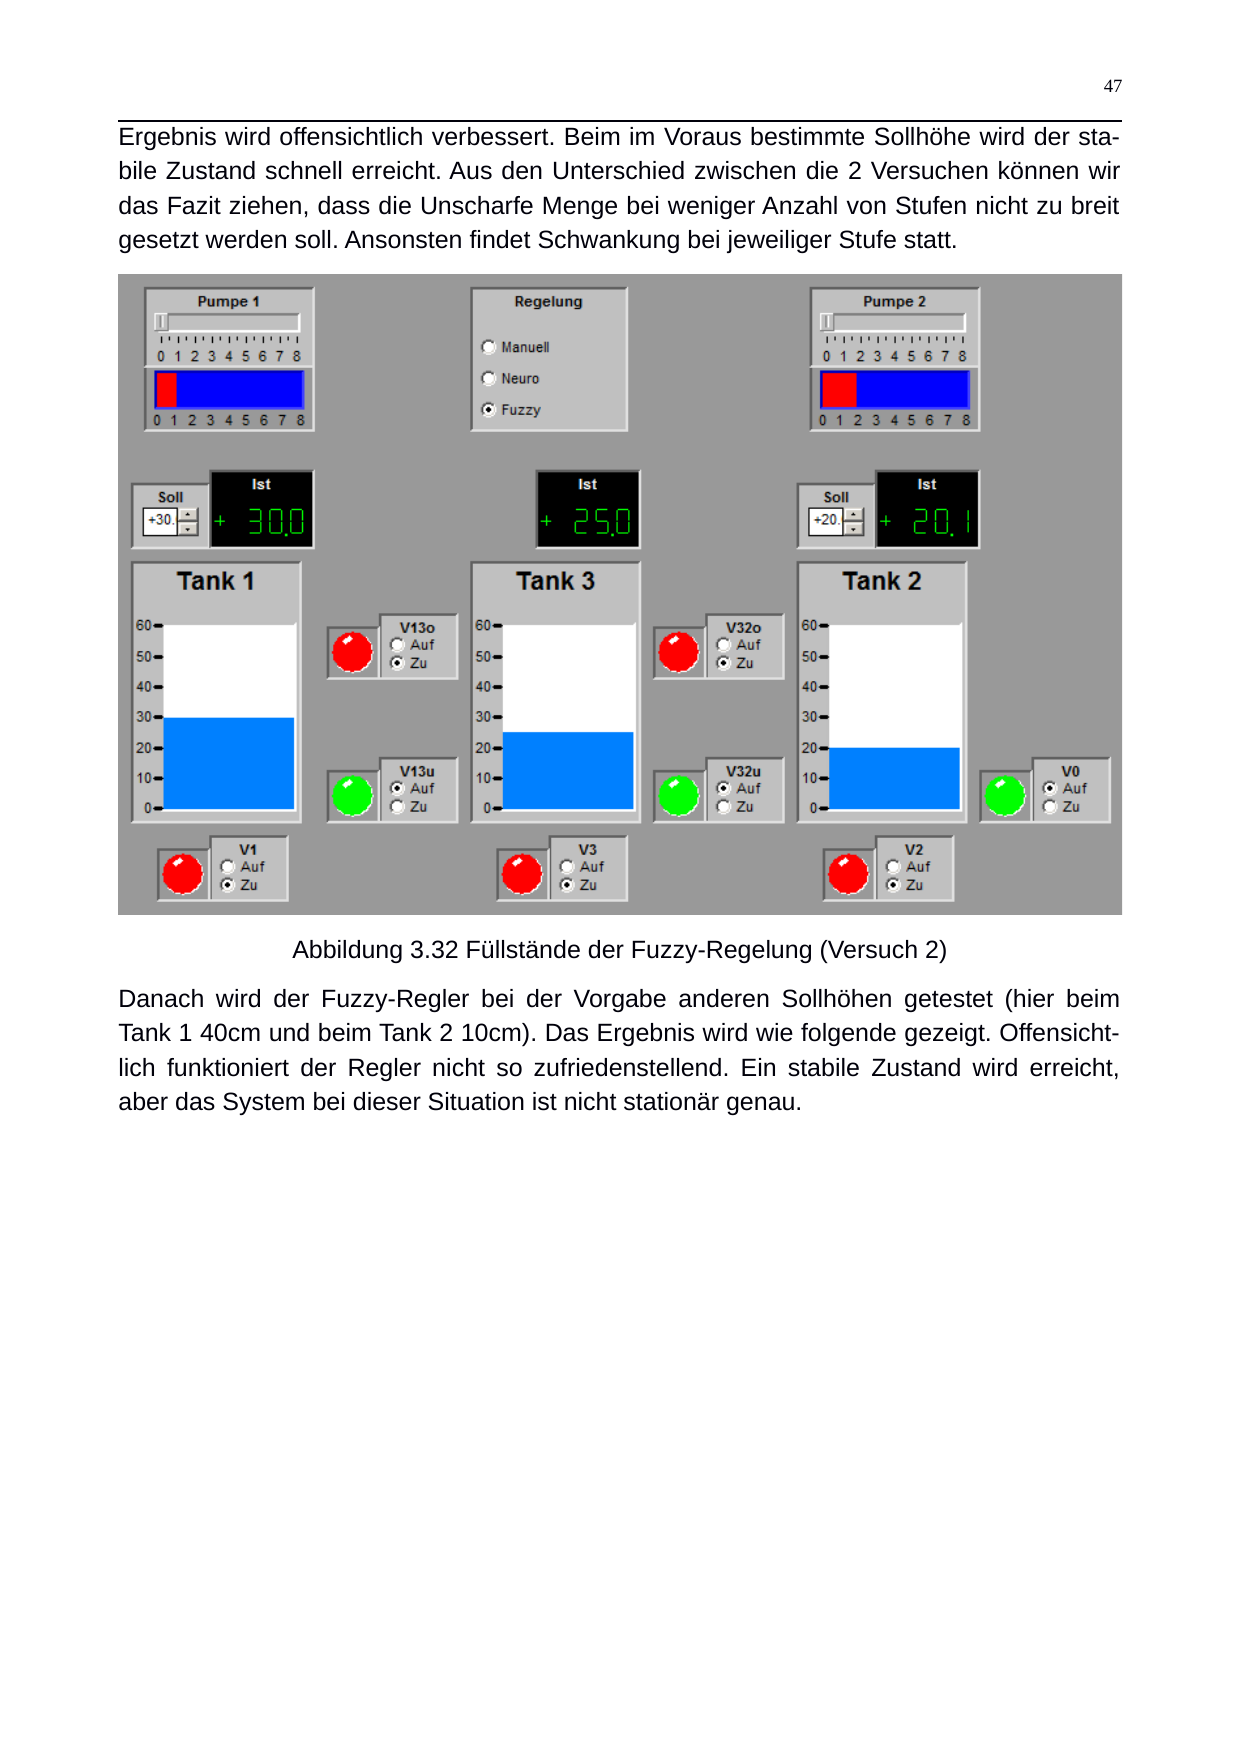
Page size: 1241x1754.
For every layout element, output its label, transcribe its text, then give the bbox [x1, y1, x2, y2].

text Danach wird der Fuzzy-Regler bei der Vorgabe anderen Sollhöhen getestet (hier beim Tank 1 40cm und beim Tank 2 10cm). Das Ergebnis wird wie folgende gezeigt. Offensicht-lich funktioniert der Regler nicht so zufriedenstellend. Ein stabile Zustand wird erreicht, aber das System bei dieser Situation ist nicht stationär genau. [118, 984, 1122, 1116]
text Abbildung 3.32 Füllstände der Fuzzy-Regelung (Versuch 2) [118, 935, 1122, 963]
text Ergebnis wird offensichtlich verbessert. Beim im Voraus bestimmte Sollhöhe wird der sta-bile Zustand schnell erreicht. Aus den Unterschied zwischen die 2 Versuchen können wir das Fazit ziehen, dass die Unscharfe Menge bei weniger Anzahl von Stufen nicht zu breit gesetzt werden soll. Ansonsten findet Schwankung bei jeweiliger Stufe statt. [118, 122, 1122, 254]
picture [118, 274, 1123, 915]
